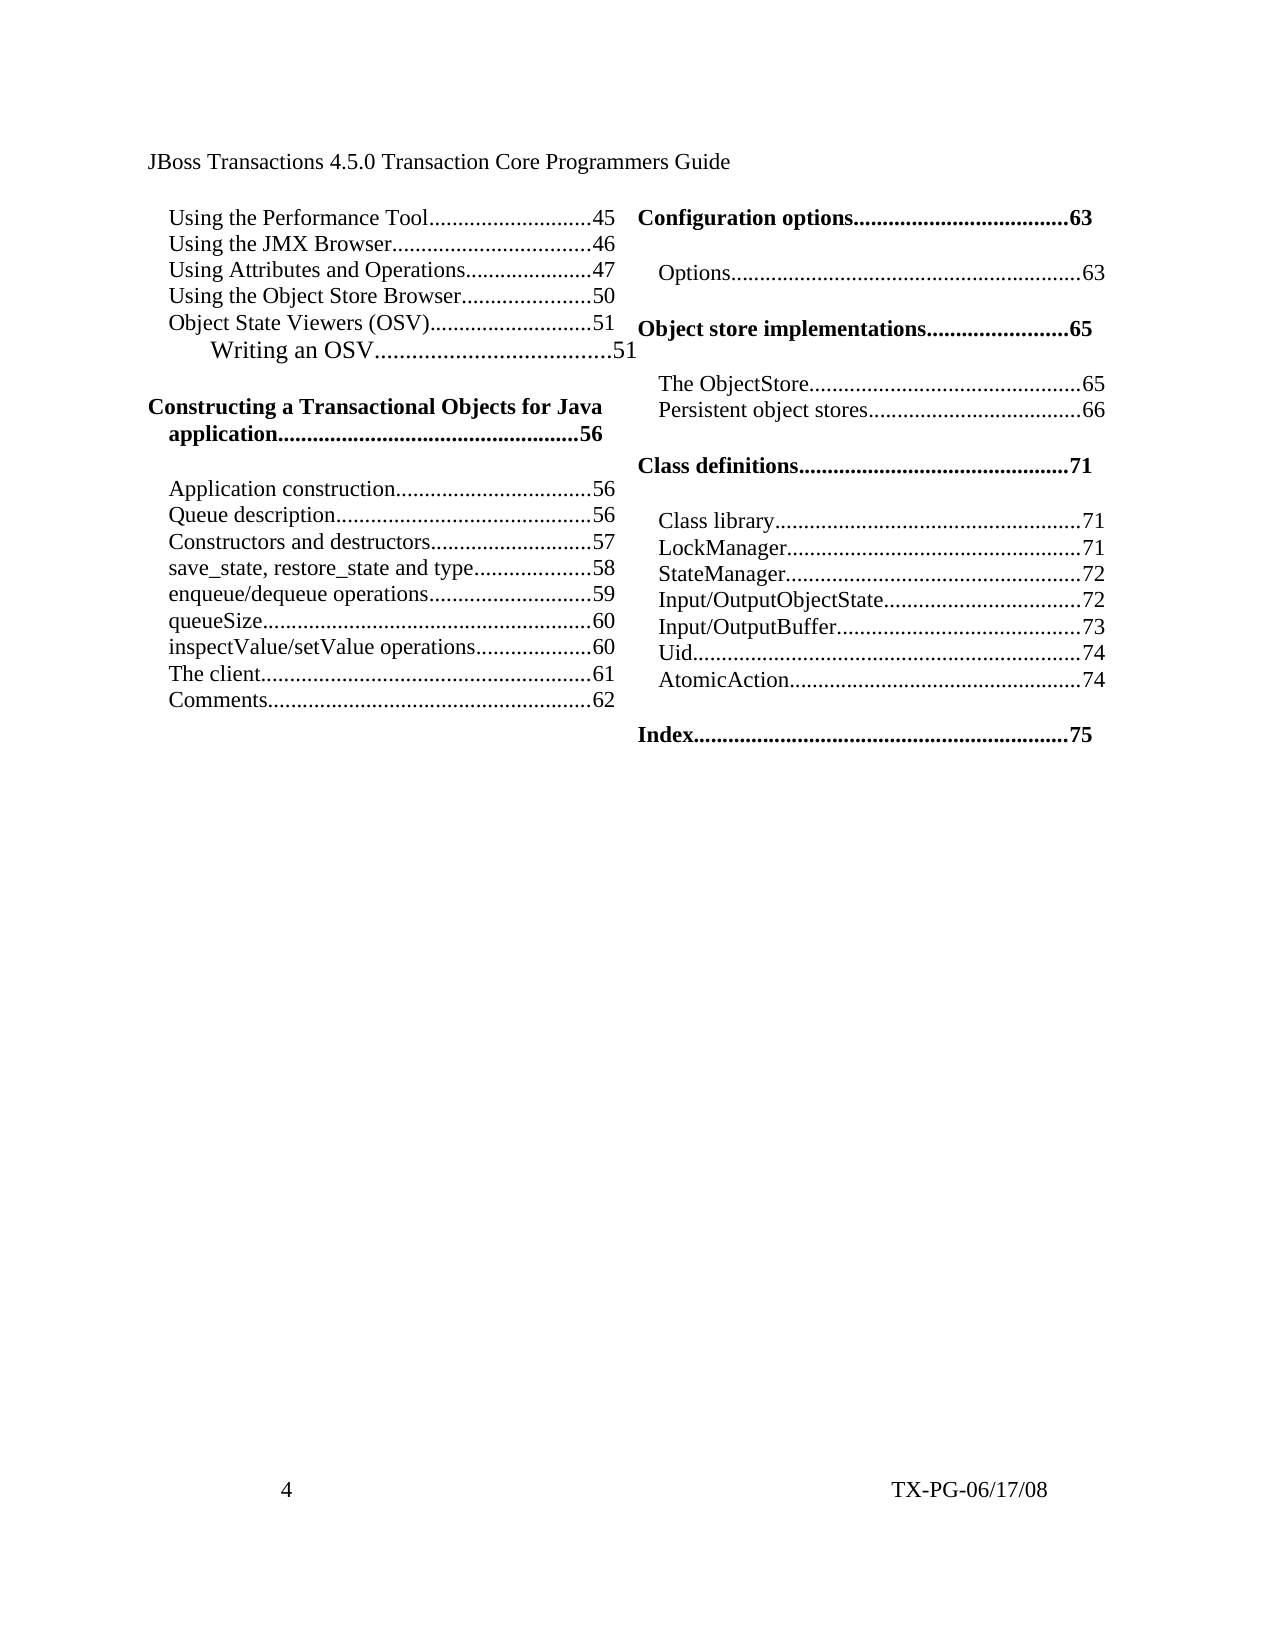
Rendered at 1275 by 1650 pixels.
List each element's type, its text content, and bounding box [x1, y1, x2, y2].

text Class definitions 71 [637, 452, 1127, 478]
text Persistent object stores 66 [658, 396, 1105, 423]
text LockManager 71 [658, 534, 1105, 560]
text Options 63 [658, 259, 1105, 285]
text save_state, restore_state and type 58 [168, 554, 615, 581]
text StateManager 72 [658, 560, 1105, 587]
text Input/OutputObjectState 72 [658, 587, 1105, 613]
text Index 75 [637, 721, 1127, 747]
text Using the JMX Browser 46 [168, 230, 615, 256]
text Configuration options 63 [637, 203, 1127, 230]
text AtomicAction 74 [658, 666, 1105, 692]
text The ObjectStore 65 [658, 370, 1105, 396]
text Writing an OSV 51 [210, 335, 637, 364]
text Queue description 56 [168, 501, 615, 528]
text Input/OutputBuffer 73 [658, 613, 1105, 639]
text Uid 74 [658, 639, 1105, 666]
text Object store implementations 65 [637, 314, 1127, 341]
text Object State Viewers (OSV) 51 [168, 309, 615, 335]
text Using the Object Store Browser 50 [168, 283, 615, 309]
text Constructors and destructors 57 [168, 528, 615, 554]
text Using Attributes and Operations 47 [168, 256, 615, 283]
text Class library 71 [658, 507, 1105, 534]
text Comments 62 [168, 686, 615, 712]
text inspectValue/setValue operations 60 [168, 633, 615, 659]
text The client 61 [168, 659, 615, 686]
text Application construction 56 [168, 475, 615, 501]
text Constructing a Transactional Objects for Java application 56 [148, 393, 637, 446]
text enqueue/dequeue operations 59 [168, 581, 615, 607]
text Using the Performance Tool 45 [168, 203, 615, 230]
text queueSize 60 [168, 607, 615, 633]
